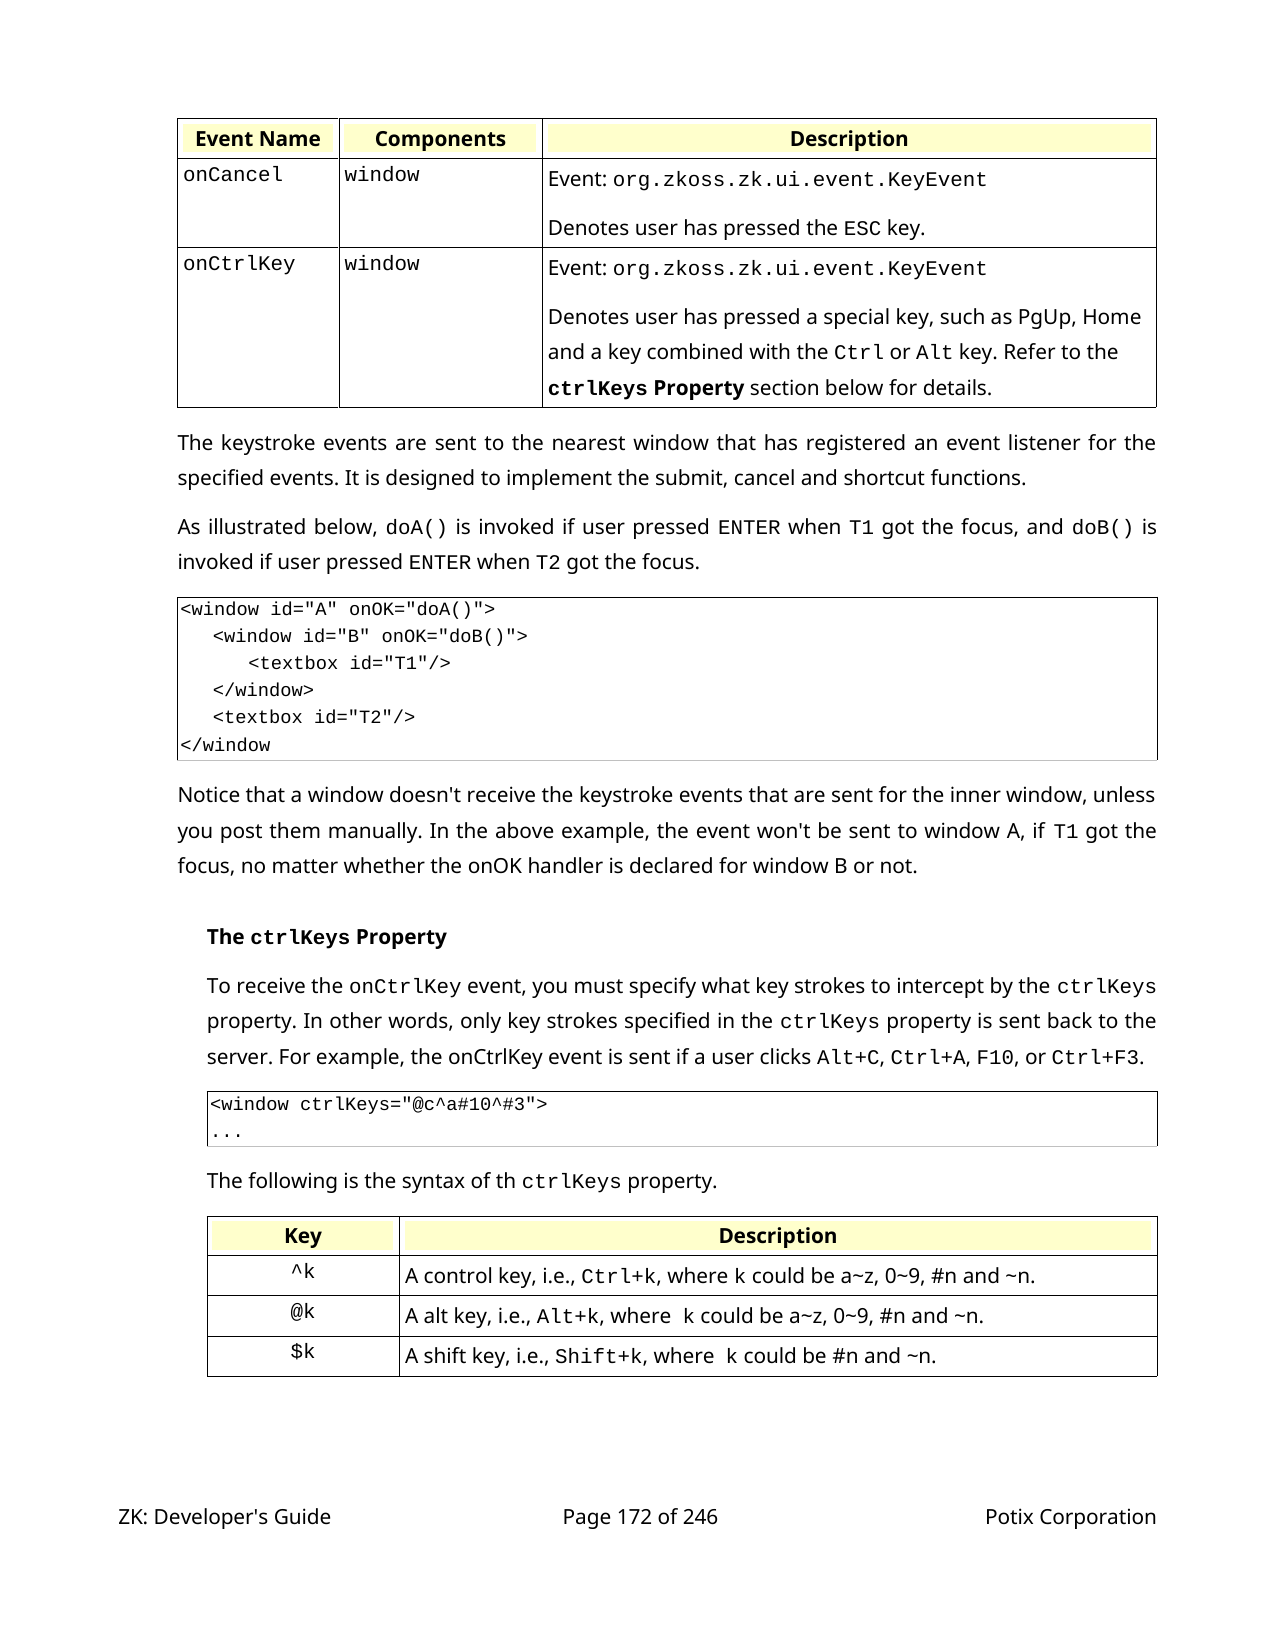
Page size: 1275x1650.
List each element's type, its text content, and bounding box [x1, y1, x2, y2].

table_header Description [400, 1217, 1157, 1255]
table_cell window [340, 159, 542, 247]
table_cell A shift key, i.e., Shift+k, where k could be #n and ~n. [400, 1337, 1157, 1376]
table_cell A alt key, i.e., Alt+k, where k could be a~z, 0~9, #n and ~n. [400, 1296, 1157, 1336]
table_cell A control key, i.e., Ctrl+k, where k could be a~z, 0~9, #n and ~n. [400, 1256, 1157, 1295]
table_cell $k [208, 1337, 399, 1376]
text <textbox id="T1"/> [178, 651, 1157, 675]
table_header Event Name [178, 119, 338, 158]
table_cell Event: org.zkoss.zk.ui.event.KeyEvent Denotes user has pressed the ESC key. [543, 159, 1156, 247]
text The keystroke events are sent to the nearest window that has registered an event listener for the specified events. It is designed to implement the submit, cancel and shortcut functions. [177, 428, 1157, 491]
text <window id="A" onOK="doA()"> [178, 598, 1157, 621]
table_header Components [340, 119, 542, 158]
text </window> [178, 678, 1157, 702]
text <window ctrlKeys="@c^a#10^#3"> [208, 1092, 1157, 1116]
text As illustrated below, doA() is invoked if user pressed ENTER when T1 got the focus, and doB() is invoked if user pressed ENTER when T2 got the focus. [177, 512, 1157, 576]
table_cell @k [208, 1296, 399, 1336]
table_header Description [543, 119, 1156, 158]
text ... [208, 1118, 1157, 1146]
text The following is the syntax of th ctrlKeys property. [207, 1166, 1157, 1195]
table_cell window [340, 248, 542, 407]
subtitle The ctrlKeys Property [207, 922, 1157, 951]
text <window id="B" onOK="doB()"> [178, 624, 1157, 648]
table_header Key [208, 1217, 399, 1255]
text </window [178, 733, 1157, 760]
table_cell onCancel [178, 159, 338, 247]
table_cell Event: org.zkoss.zk.ui.event.KeyEvent Denotes user has pressed a special key, such as PgUp, Home and a key combined with the Ctrl or Alt key. Refer to the ctrlKeys Property section below for details. [543, 248, 1156, 407]
text Notice that a window doesn't receive the keystroke events that are sent for the inner window, unless you post them manually. In the above example, the event won't be sent to window A, if T1 got the focus, no matter whether the onOK handler is declared for window B or not. [177, 781, 1157, 879]
table_cell onCtrlKey [178, 248, 338, 407]
text To receive the onCtrlKey event, you must specify what key strokes to intercept by the ctrlKeys property. In other words, only key strokes specified in the ctrlKeys property is sent back to the server. For example, the onCtrlKey event is sent if a user clicks Alt+C, Ctrl+A, F10, or Ctrl+F3. [207, 971, 1157, 1071]
table_cell ^k [208, 1256, 399, 1295]
text <textbox id="T2"/> [178, 705, 1157, 730]
